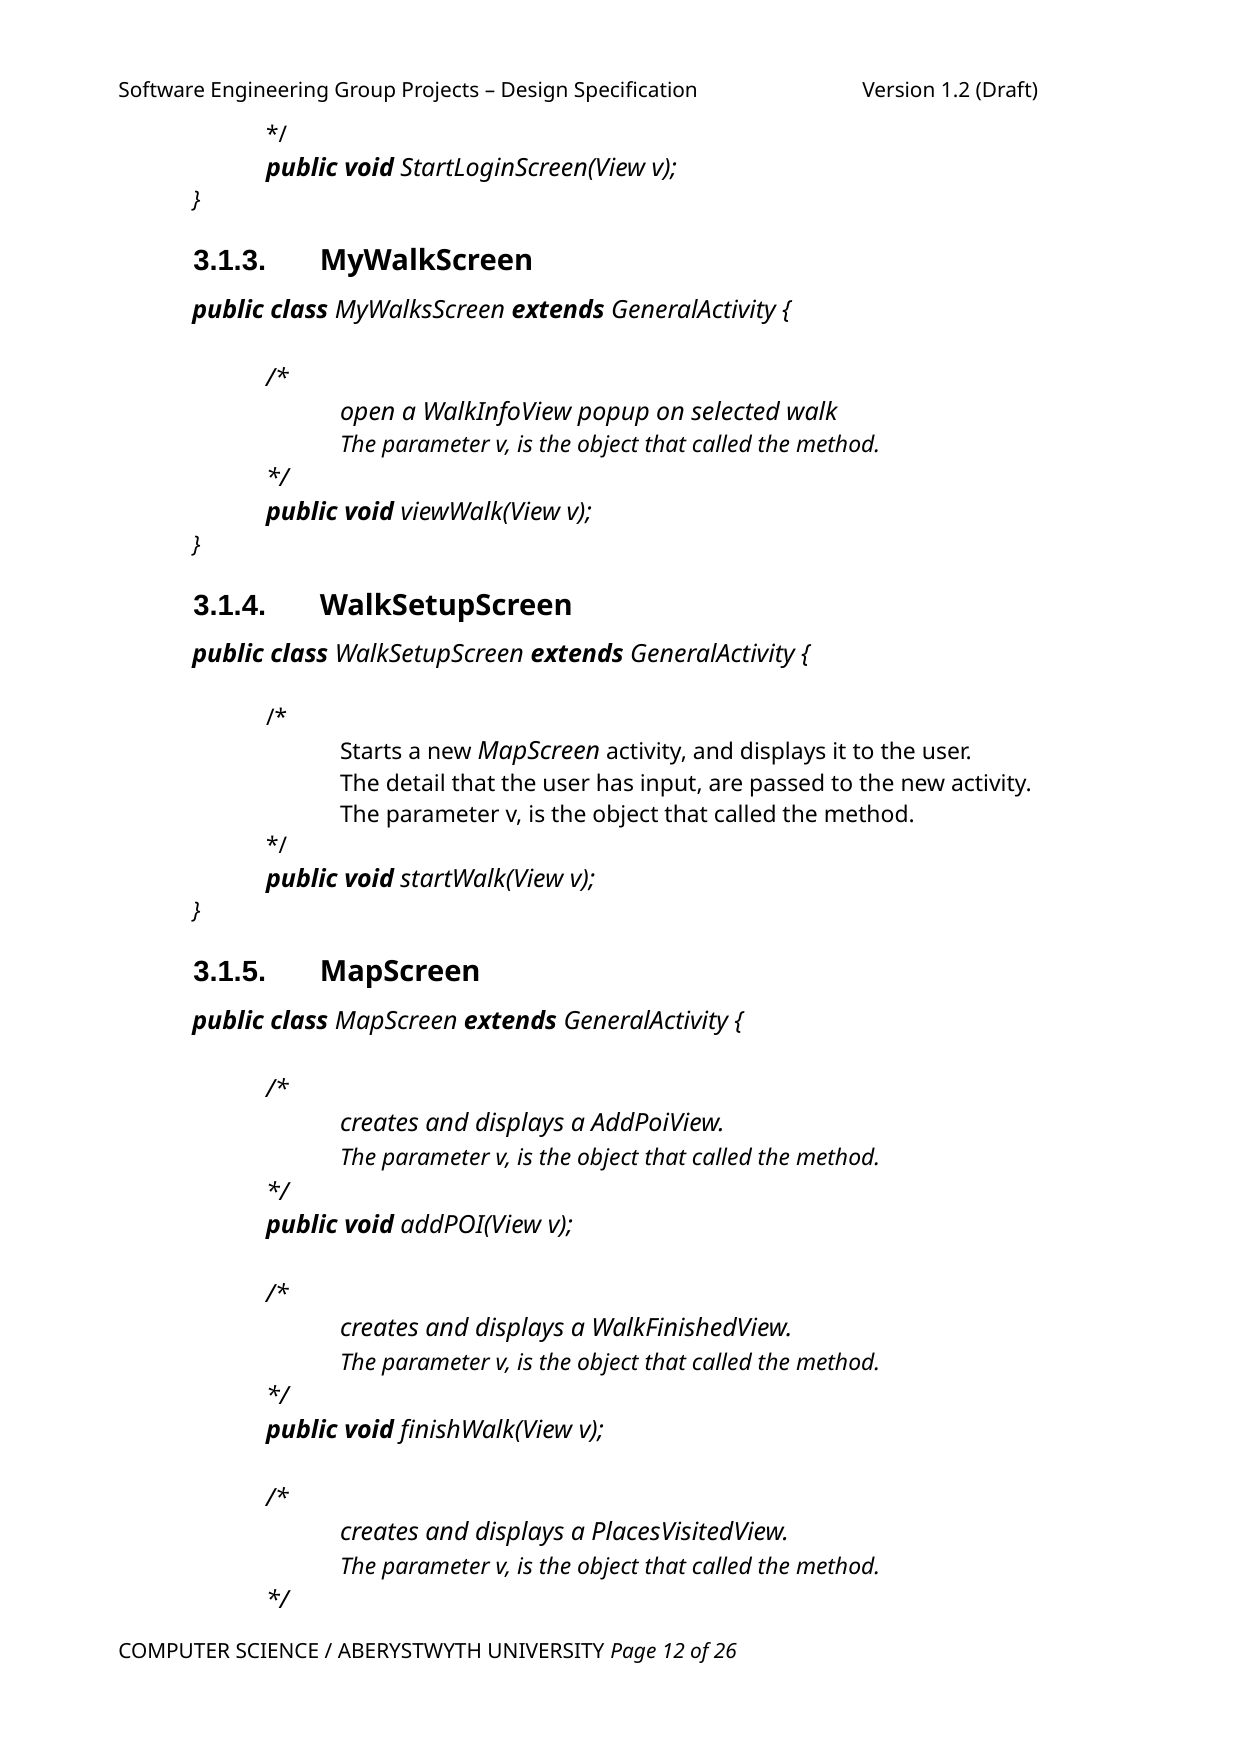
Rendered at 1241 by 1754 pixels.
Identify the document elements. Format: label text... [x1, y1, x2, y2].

text public class MapScreen extends GeneralActivity { [192, 1003, 1122, 1037]
text } [192, 894, 1122, 926]
text /* [192, 701, 1122, 732]
text The parameter v, is the object that called the method. [192, 1548, 1122, 1582]
text /* [192, 360, 1122, 394]
text The parameter v, is the object that called the method. [192, 428, 1122, 459]
text /* [192, 1275, 1122, 1309]
text */ [192, 829, 1122, 860]
text /* [192, 1071, 1122, 1105]
text public void startWalk(View v); [192, 860, 1122, 894]
text */ [192, 459, 1122, 493]
text open a WalkInfoView popup on selected walk [192, 394, 1122, 428]
text } [192, 527, 1122, 559]
text creates and displays a WalkFinishedView. [192, 1309, 1122, 1343]
subtitle MyWalkScreen [193, 240, 1122, 279]
text The parameter v, is the object that called the method. [192, 1343, 1122, 1377]
text /* [192, 1480, 1122, 1514]
text } [192, 183, 1122, 215]
subtitle WalkSetupScreen [193, 584, 1122, 623]
text creates and displays a AddPoiView. [192, 1105, 1122, 1139]
text public void addPOI(View v); [192, 1207, 1122, 1241]
text public void viewWalk(View v); [192, 493, 1122, 527]
text */ [192, 1173, 1122, 1207]
text public class WalkSetupScreen extends GeneralActivity { [192, 636, 1122, 670]
text The parameter v, is the object that called the method. [192, 1139, 1122, 1173]
text public void StartLoginScreen(View v); [192, 149, 1122, 183]
text The parameter v, is the object that called the method. [192, 798, 1122, 829]
text Starts a new MapScreen activity, and displays it to the user. [192, 732, 1122, 767]
text creates and displays a PlacesVisitedView. [192, 1514, 1122, 1548]
text The detail that the user has input, are passed to the new activity. [192, 767, 1122, 798]
text public class MyWalksScreen extends GeneralActivity { [192, 292, 1122, 326]
text */ [192, 118, 1122, 149]
subtitle MapScreen [193, 951, 1122, 990]
text */ [192, 1582, 1122, 1616]
text */ [192, 1377, 1122, 1412]
text public void finishWalk(View v); [192, 1412, 1122, 1446]
